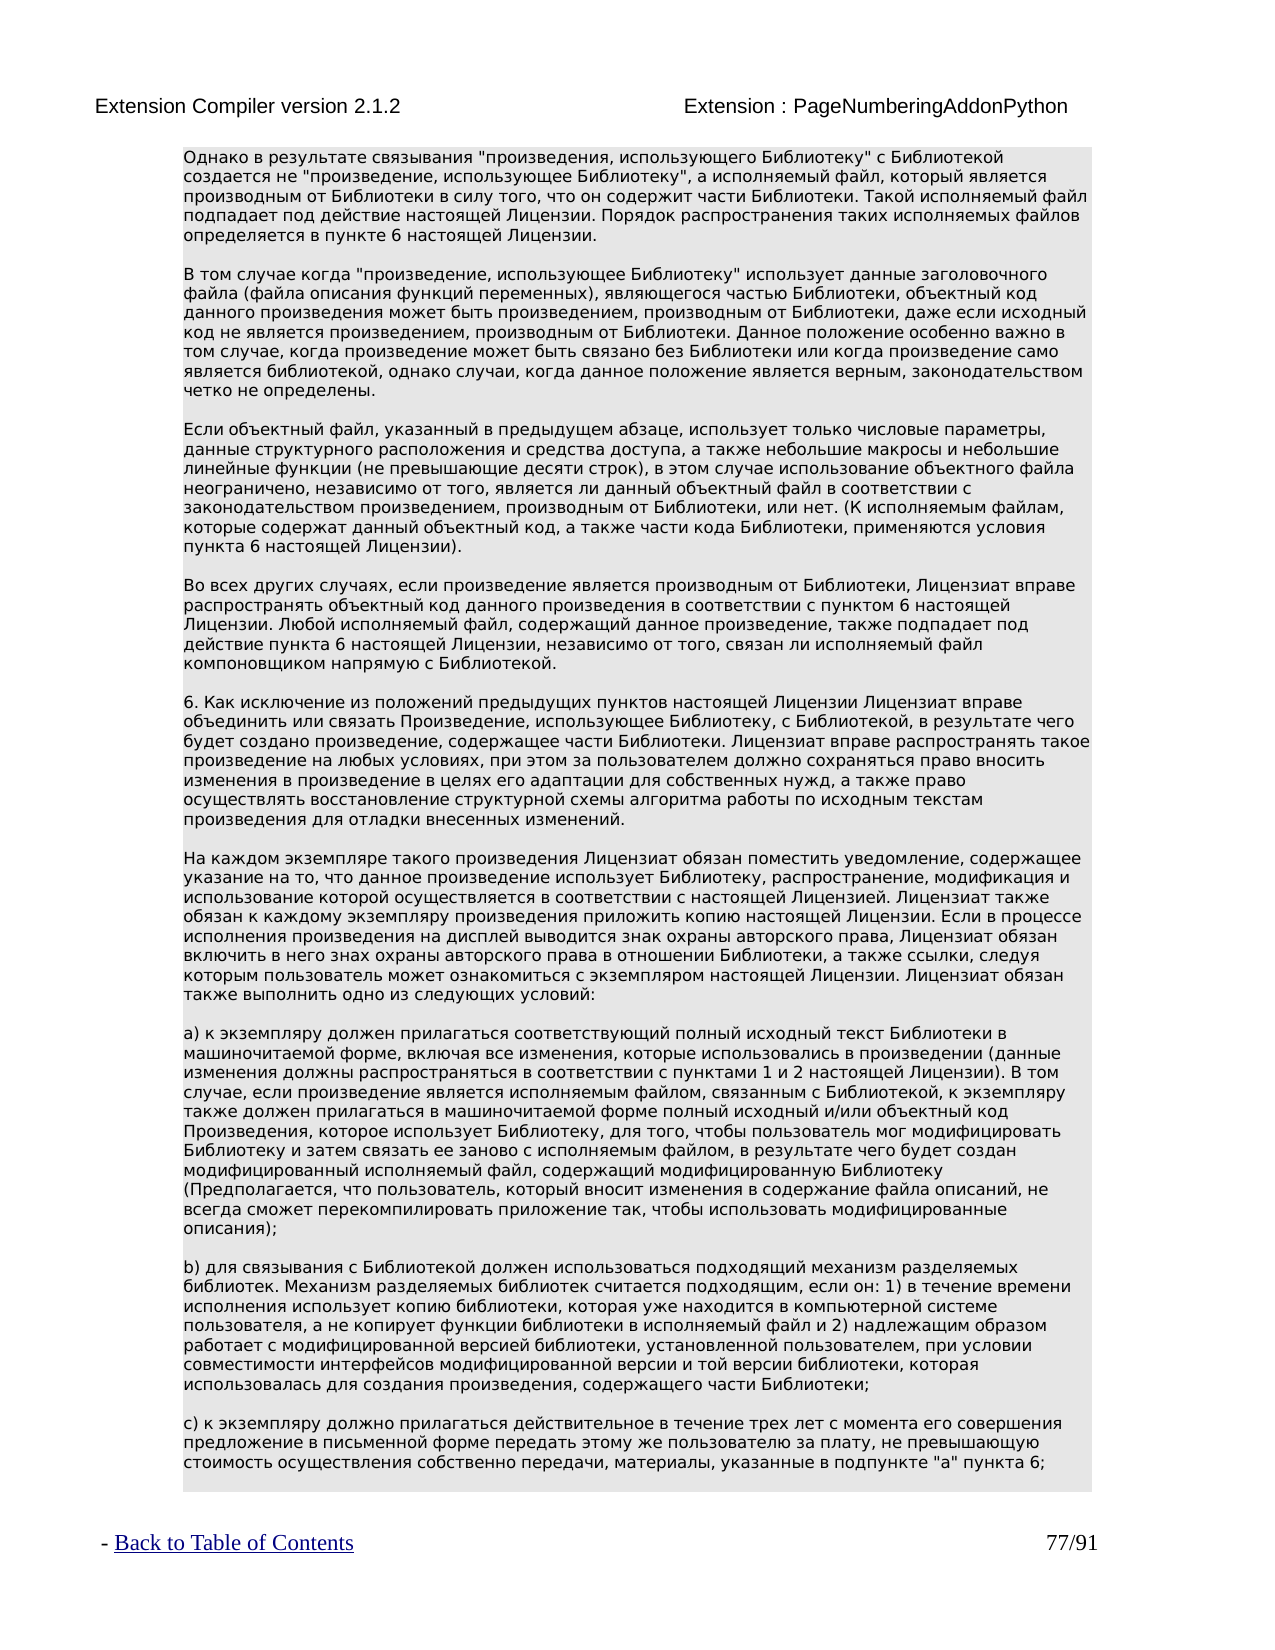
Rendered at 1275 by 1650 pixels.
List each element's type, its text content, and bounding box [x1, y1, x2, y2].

text 6. Как исключение из положений предыдущих пунктов настоящей Лицензии Лицензиат вправе объединить или связать Произведение, использующее Библиотеку, с Библиотекой, в результате чего будет создано произведение, содержащее части Библиотеки. Лицензиат вправе распространять такое произведение на любых условиях, при этом за пользователем должно сохраняться право вносить изменения в произведение в целях его адаптации для собственных нужд, а также право осуществлять восстановление структурной схемы алгоритма работы по исходным текстам произведения для отладки внесенных изменений. [183, 693, 1092, 829]
text b) для связывания с Библиотекой должен использоваться подходящий механизм разделяемых библиотек. Механизм разделяемых библиотек считается подходящим, если он: 1) в течение времени исполнения использует копию библиотеки, которая уже находится в компьютерной системе пользователя, а не копирует функции библиотеки в исполняемый файл и 2) надлежащим образом работает с модифицированной версией библиотеки, установленной пользователем, при условии совместимости интерфейсов модифицированной версии и той версии библиотеки, которая использовалась для создания произведения, содержащего части Библиотеки; [183, 1258, 1092, 1394]
text а) к экземпляру должен прилагаться соответствующий полный исходный текст Библиотеки в машиночитаемой форме, включая все изменения, которые использовались в произведении (данные изменения должны распространяться в соответствии с пунктами 1 и 2 настоящей Лицензии). В том случае, если произведение является исполняемым файлом, связанным с Библиотекой, к экземпляру также должен прилагаться в машиночитаемой форме полный исходный и/или объектный код Произведения, которое использует Библиотеку, для того, чтобы пользователь мог модифицировать Библиотеку и затем связать ее заново с исполняемым файлом, в результате чего будет создан модифицированный исполняемый файл, содержащий модифицированную Библиотеку (Предполагается, что пользователь, который вносит изменения в содержание файла описаний, не всегда сможет перекомпилировать приложение так, чтобы использовать модифицированные описания); [183, 1024, 1092, 1238]
text Во всех других случаях, если произведение является производным от Библиотеки, Лицензиат вправе распространять объектный код данного произведения в соответствии с пунктом 6 настоящей Лицензии. Любой исполняемый файл, содержащий данное произведение, также подпадает под действие пункта 6 настоящей Лицензии, независимо от того, связан ли исполняемый файл компоновщиком напрямую с Библиотекой. [183, 576, 1092, 673]
text c) к экземпляру должно прилагаться действительное в течение трех лет с момента его совершения предложение в письменной форме передать этому же пользователю за плату, не превышающую стоимость осуществления собственно передачи, материалы, указанные в подпункте "а" пункта 6; [183, 1414, 1092, 1472]
text Если объектный файл, указанный в предыдущем абзаце, использует только числовые параметры, данные структурного расположения и средства доступа, а также небольшие макросы и небольшие линейные функции (не превышающие десяти строк), в этом случае использование объектного файла неограничено, независимо от того, является ли данный объектный файл в соответствии с законодательством произведением, производным от Библиотеки, или нет. (К исполняемым файлам, которые содержат данный объектный код, а также части кода Библиотеки, применяются условия пункта 6 настоящей Лицензии). [183, 420, 1092, 557]
text Однако в результате связывания "произведения, использующего Библиотеку" с Библиотекой создается не "произведение, использующее Библиотеку", а исполняемый файл, который является производным от Библиотеки в силу того, что он содержит части Библиотеки. Такой исполняемый файл подпадает под действие настоящей Лицензии. Порядок распространения таких исполняемых файлов определяется в пункте 6 настоящей Лицензии. [183, 147, 1092, 245]
text В том случае когда "произведение, использующее Библиотеку" использует данные заголовочного файла (файла описания функций переменных), являющегося частью Библиотеки, объектный код данного произведения может быть произведением, производным от Библиотеки, даже если исходный код не является произведением, производным от Библиотеки. Данное положение особенно важно в том случае, когда произведение может быть связано без Библиотеки или когда произведение само является библиотекой, однако случаи, когда данное положение является верным, законодательством четко не определены. [183, 264, 1092, 401]
text На каждом экземпляре такого произведения Лицензиат обязан поместить уведомление, содержащее указание на то, что данное произведение использует Библиотеку, распространение, модификация и использование которой осуществляется в соответствии с настоящей Лицензией. Лицензиат также обязан к каждому экземпляру произведения приложить копию настоящей Лицензии. Если в процессе исполнения произведения на дисплей выводится знак охраны авторского права, Лицензиат обязан включить в него знах охраны авторского права в отношении Библиотеки, а также ссылки, следуя которым пользователь может ознакомиться с экземпляром настоящей Лицензии. Лицензиат обязан также выполнить одно из следующих условий: [183, 849, 1092, 1004]
